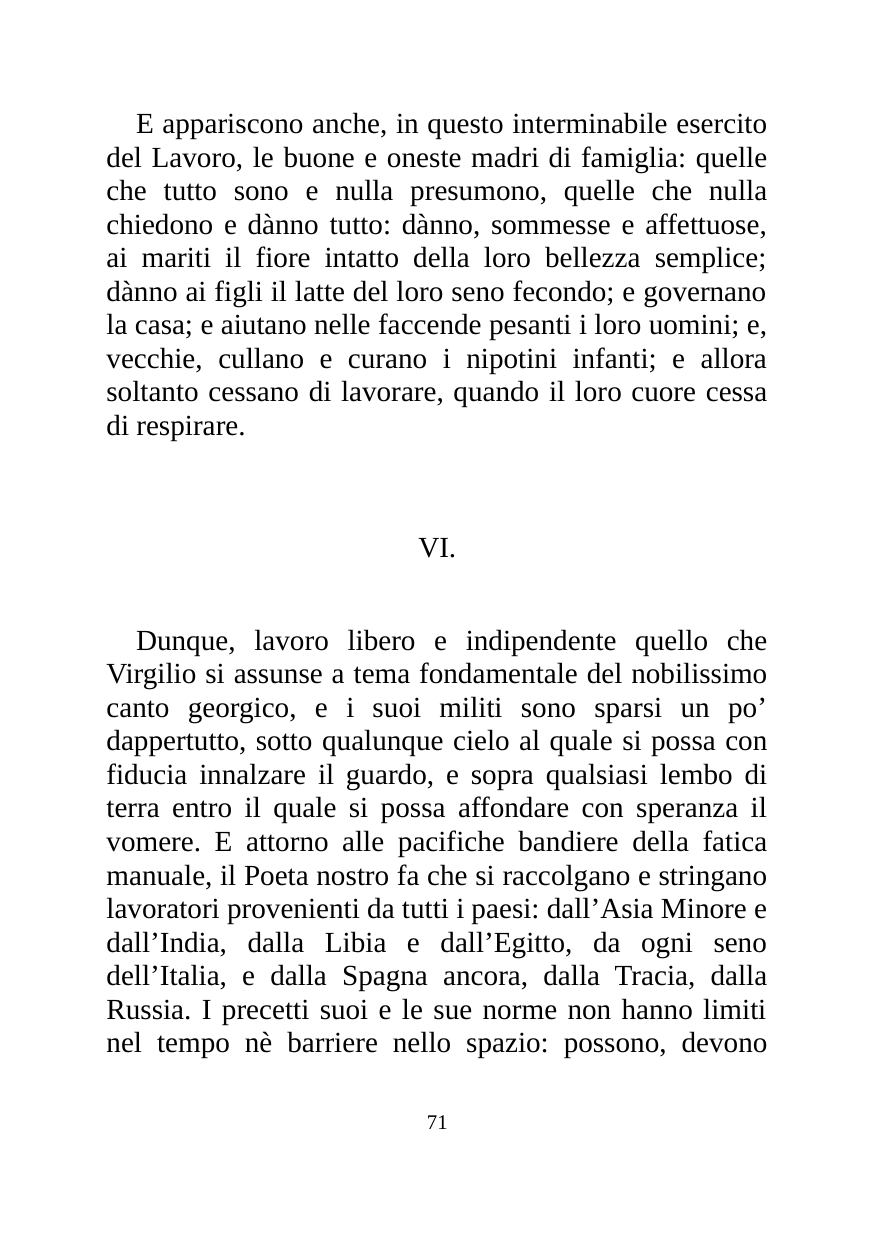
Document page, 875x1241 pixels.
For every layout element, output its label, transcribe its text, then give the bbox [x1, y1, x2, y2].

subtitle VI. [106, 530, 768, 564]
text Dunque, lavoro libero e indipendente quello che Virgilio si assunse a tema fondamentale del nobilissimo canto georgico, e i suoi militi sono sparsi un po’ dappertutto, sotto qualunque cielo al quale si possa con fiducia innalzare il guardo, e sopra qualsiasi lembo di terra entro il quale si possa affondare con speranza il vomere. E attorno alle pacifiche bandiere della fatica manuale, il Poeta nostro fa che si raccolgano e stringano lavoratori provenienti da tutti i paesi: dall’Asia Minore e dall’India, dalla Libia e dall’Egitto, da ogni seno dell’Italia, e dalla Spagna ancora, dalla Tracia, dalla Russia. I precetti suoi e le sue norme non hanno limiti nel tempo nè barriere nello spazio: possono, devono [106, 623, 768, 1059]
text E appariscono anche, in questo interminabile esercito del Lavoro, le buone e oneste madri di famiglia: quelle che tutto sono e nulla presumono, quelle che nulla chiedono e dànno tutto: dànno, sommesse e affettuose, ai mariti il fiore intatto della loro bellezza semplice; dànno ai figli il latte del loro seno fecondo; e governano la casa; e aiutano nelle faccende pesanti i loro uomini; e, vecchie, cullano e curano i nipotini infanti; e allora soltanto cessano di lavorare, quando il loro cuore cessa di respirare. [106, 106, 768, 442]
